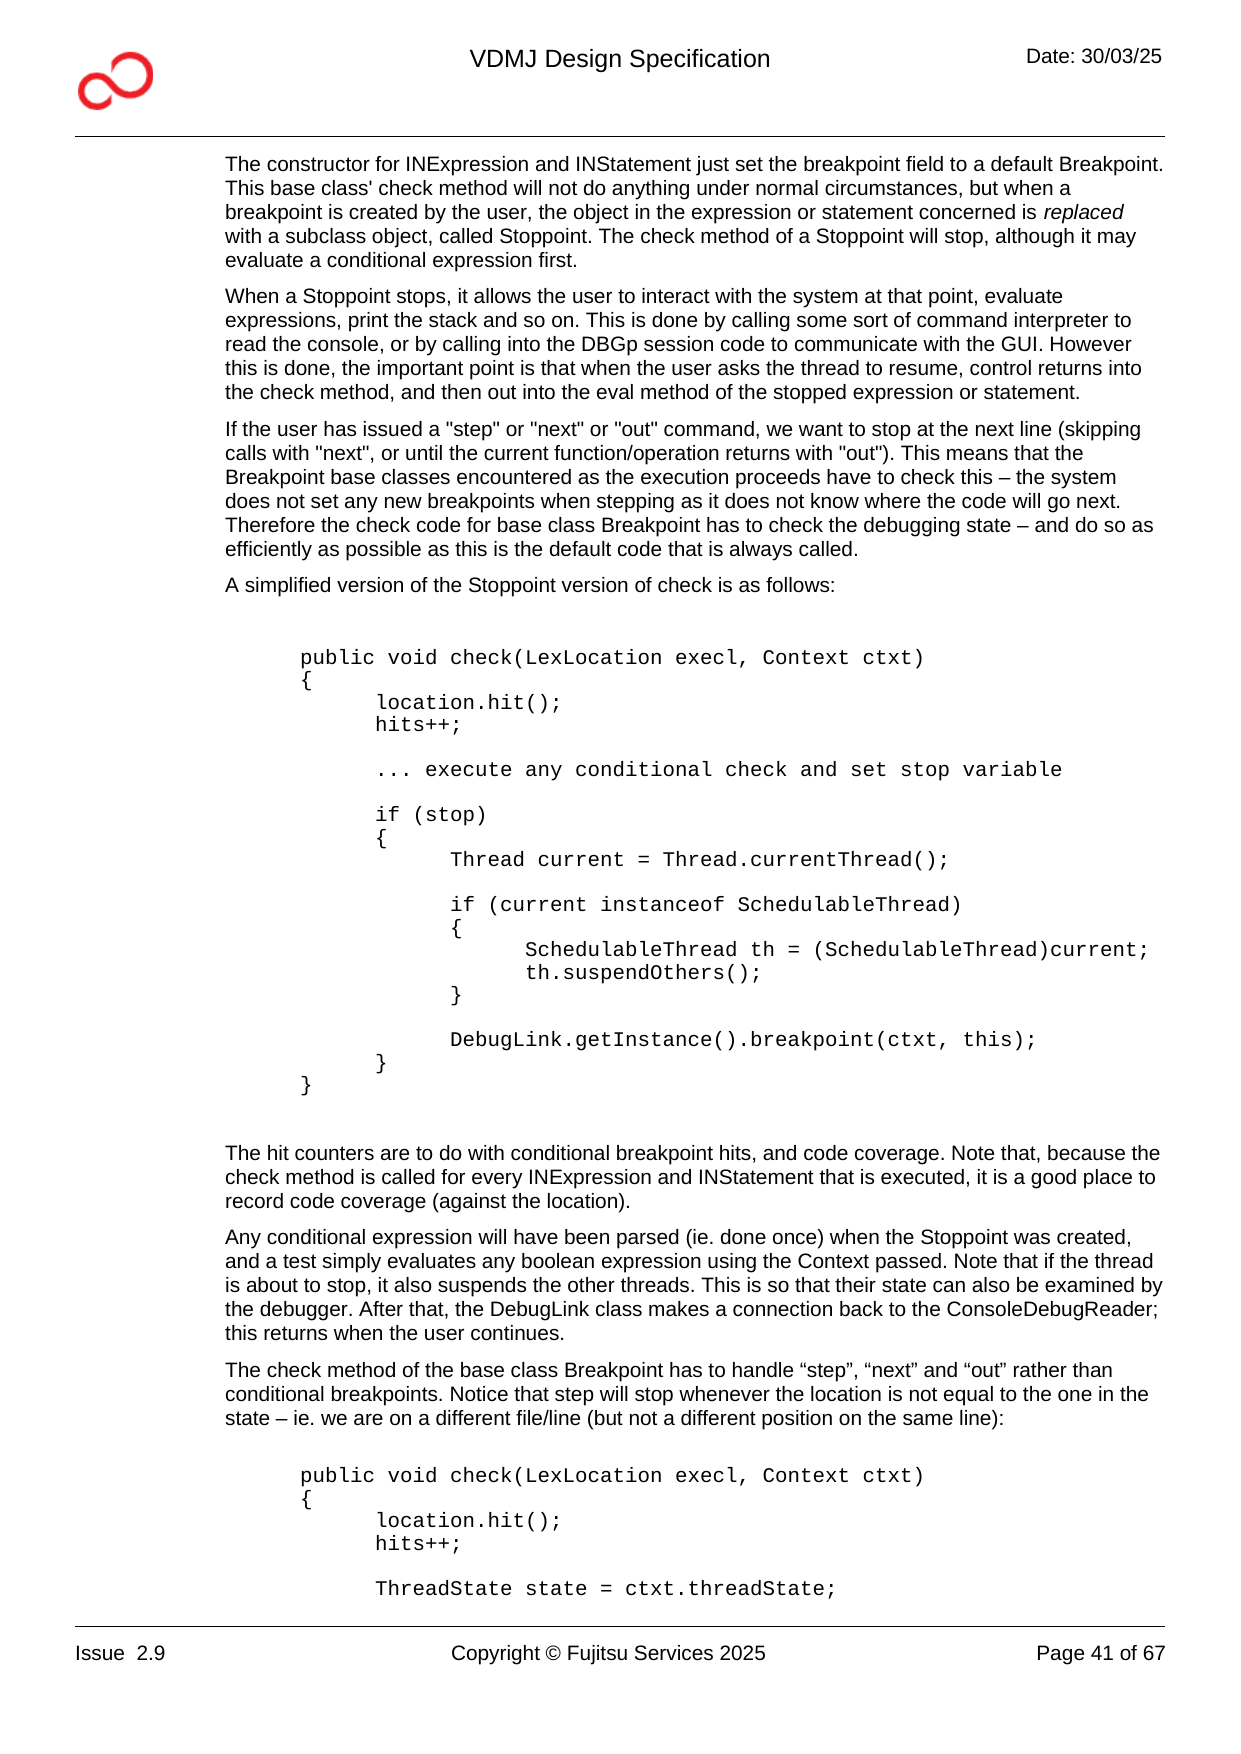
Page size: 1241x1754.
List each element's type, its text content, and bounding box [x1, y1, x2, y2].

text } [225, 1051, 1165, 1074]
text } [225, 984, 1165, 1006]
text { [225, 826, 1165, 849]
text th.suspendOthers(); [225, 961, 1165, 984]
text A simplified version of the Stoppoint version of check is as follows: [225, 573, 1165, 597]
text public void check(LexLocation execl, Context ctxt) [225, 1465, 1165, 1487]
text location.hit(); [225, 691, 1165, 714]
text DebugLink.getInstance().breakpoint(ctxt, this); [225, 1029, 1165, 1051]
text { [225, 669, 1165, 691]
text public void check(LexLocation execl, Context ctxt) [225, 646, 1165, 669]
text If the user has issued a "step" or "next" or "out" command, we want to stop at the next line (skipping calls with "next", or until the current function/operation returns with "out"). This means that the Breakpoint base classes encountered as the execution proceeds have to check this – the system does not set any new breakpoints when stepping as it does not know where the code will go next. Therefore the check code for base class Breakpoint has to check the debugging state – and do so as efficiently as possible as this is the default code that is always called. [225, 417, 1165, 561]
text hits++; [225, 714, 1165, 736]
text Thread current = Thread.currentThread(); [225, 849, 1165, 871]
text ... execute any conditional check and set stop variable [225, 759, 1165, 781]
text location.hit(); [225, 1510, 1165, 1532]
text The hit counters are to do with conditional breakpoint hits, and code coverage. Note that, because the check method is called for every INExpression and INStatement that is executed, it is a good place to record code coverage (against the location). [225, 1141, 1165, 1213]
text The check method of the base class Breakpoint has to handle “step”, “next” and “out” rather than conditional breakpoints. Notice that step will stop whenever the location is not equal to the one in the state – ie. we are on a different file/line (but not a different position on the same line): [225, 1358, 1165, 1430]
text { [225, 916, 1165, 939]
picture [78, 44, 153, 120]
text { [225, 1487, 1165, 1510]
text ThreadState state = ctxt.threadState; [225, 1577, 1165, 1600]
text When a Stoppoint stops, it allows the user to interact with the system at that point, evaluate expressions, print the stack and so on. This is done by calling some sort of command interpreter to read the console, or by calling into the DBGp session code to communicate with the GUI. However this is done, the important point is that when the user asks the thread to resume, control returns into the check method, and then out into the eval method of the stopped expression or statement. [225, 285, 1165, 404]
text SchedulableThread th = (SchedulableThread)current; [225, 939, 1165, 961]
text } [225, 1074, 1165, 1096]
text Any conditional expression will have been parsed (ie. done once) when the Stoppoint was created, and a test simply evaluates any boolean expression using the Context passed. Note that if the thread is about to stop, it also suspends the other threads. This is so that their state can also be examined by the debugger. After that, the DebugLink class makes a connection back to the ConsoleDebugReader; this returns when the user continues. [225, 1226, 1165, 1345]
text if (current instanceof SchedulableThread) [225, 894, 1165, 916]
text if (stop) [225, 804, 1165, 826]
text The constructor for INExpression and INStatement just set the breakpoint field to a default Breakpoint. This base class' check method will not do anything under normal circumstances, but when a breakpoint is created by the user, the object in the expression or statement concerned is replaced with a subclass object, called Stoppoint. The check method of a Stoppoint will stop, although it may evaluate a conditional expression first. [225, 152, 1165, 272]
text hits++; [225, 1532, 1165, 1555]
